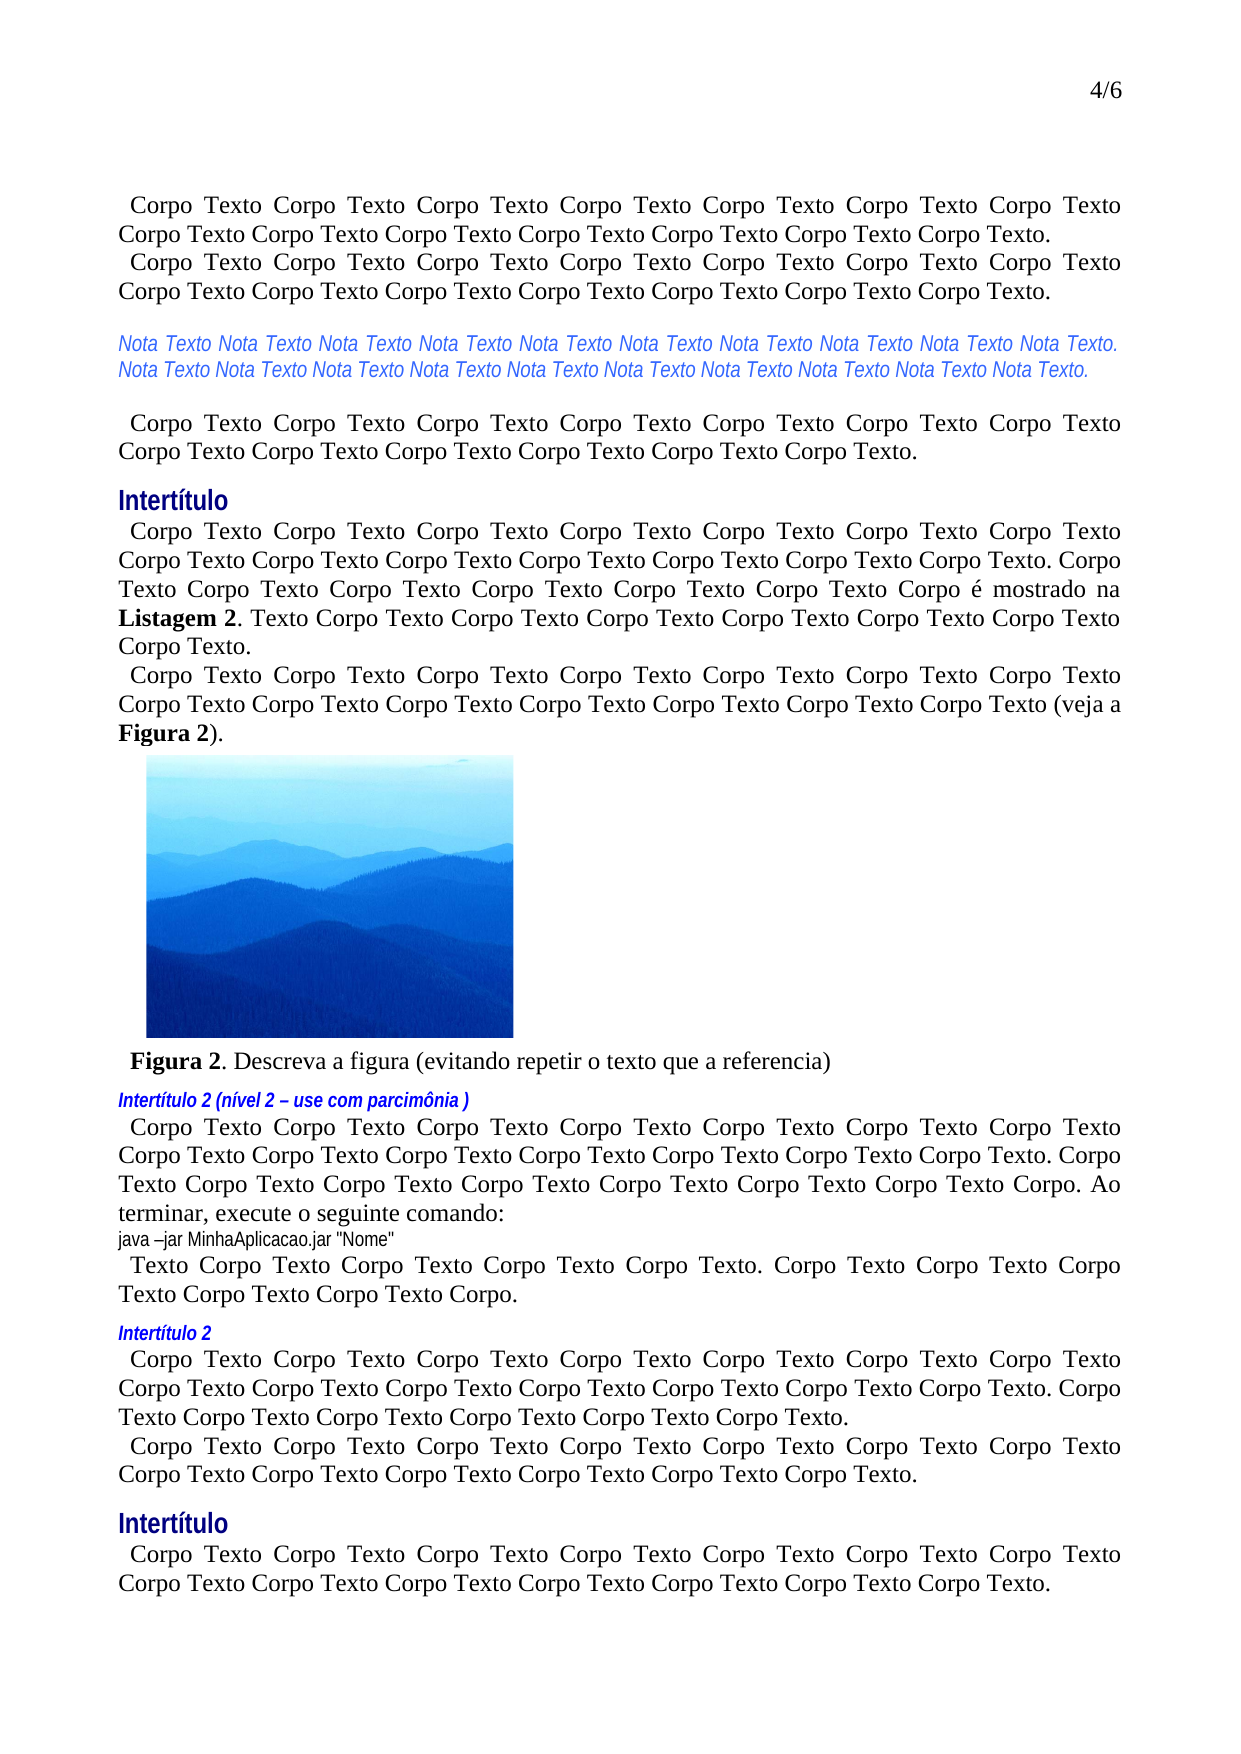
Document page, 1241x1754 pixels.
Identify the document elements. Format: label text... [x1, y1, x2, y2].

text Texto Corpo Texto Corpo Texto Corpo Texto Corpo Texto. Corpo Texto Corpo Texto Corpo Texto Corpo Texto Corpo Texto Corpo. [118, 1251, 1122, 1308]
text Corpo Texto Corpo Texto Corpo Texto Corpo Texto Corpo Texto Corpo Texto Corpo Texto Corpo Texto Corpo Texto Corpo Texto Corpo Texto Corpo Texto Corpo Texto Corpo Texto. Corpo Texto Corpo Texto Corpo Texto Corpo Texto Corpo Texto Corpo Texto. [118, 1344, 1122, 1431]
text Corpo Texto Corpo Texto Corpo Texto Corpo Texto Corpo Texto Corpo Texto Corpo Texto Corpo Texto Corpo Texto Corpo Texto Corpo Texto Corpo Texto Corpo Texto Corpo Texto. [118, 1539, 1122, 1597]
text Corpo Texto Corpo Texto Corpo Texto Corpo Texto Corpo Texto Corpo Texto Corpo Texto Corpo Texto Corpo Texto Corpo Texto Corpo Texto Corpo Texto Corpo Texto Corpo Texto. [118, 247, 1122, 305]
text Intertítulo 2 (nível 2 – use com parcimônia ) [118, 1088, 1122, 1112]
text Corpo Texto Corpo Texto Corpo Texto Corpo Texto Corpo Texto Corpo Texto Corpo Texto Corpo Texto Corpo Texto Corpo Texto Corpo Texto Corpo Texto Corpo Texto. [118, 1431, 1122, 1488]
text Intertítulo [118, 483, 1122, 516]
text Intertítulo [118, 1506, 1122, 1539]
text Figura 2. Descreva a figura (evitando repetir o texto que a referencia) [118, 1046, 1122, 1075]
text Corpo Texto Corpo Texto Corpo Texto Corpo Texto Corpo Texto Corpo Texto Corpo Texto Corpo Texto Corpo Texto Corpo Texto Corpo Texto Corpo Texto Corpo Texto Corpo Texto. Corpo Texto Corpo Texto Corpo Texto Corpo Texto Corpo Texto Corpo Texto Corpo Texto Corpo. Ao terminar, execute o seguinte comando: [118, 1112, 1122, 1227]
text Corpo Texto Corpo Texto Corpo Texto Corpo Texto Corpo Texto Corpo Texto Corpo Texto Corpo Texto Corpo Texto Corpo Texto Corpo Texto Corpo Texto Corpo Texto. [118, 408, 1122, 465]
text Corpo Texto Corpo Texto Corpo Texto Corpo Texto Corpo Texto Corpo Texto Corpo Texto Corpo Texto Corpo Texto Corpo Texto Corpo Texto Corpo Texto Corpo Texto Corpo Texto. Corpo Texto Corpo Texto Corpo Texto Corpo Texto Corpo Texto Corpo Texto Corpo é mostrado na Listagem 2. Texto Corpo Texto Corpo Texto Corpo Texto Corpo Texto Corpo Texto Corpo Texto Corpo Texto. [118, 516, 1122, 660]
text Corpo Texto Corpo Texto Corpo Texto Corpo Texto Corpo Texto Corpo Texto Corpo Texto Corpo Texto Corpo Texto Corpo Texto Corpo Texto Corpo Texto Corpo Texto Corpo Texto (veja a Figura 2). [118, 660, 1122, 746]
text Nota Texto Nota Texto Nota Texto Nota Texto Nota Texto Nota Texto Nota Texto Nota Texto Nota Texto Nota Texto. Nota Texto Nota Texto Nota Texto Nota Texto Nota Texto Nota Texto Nota Texto Nota Texto Nota Texto Nota Texto. [118, 330, 1122, 383]
text java –jar MinhaAplicacao.jar "Nome" [118, 1227, 1122, 1251]
text Corpo Texto Corpo Texto Corpo Texto Corpo Texto Corpo Texto Corpo Texto Corpo Texto Corpo Texto Corpo Texto Corpo Texto Corpo Texto Corpo Texto Corpo Texto Corpo Texto. [118, 190, 1122, 247]
text Intertítulo 2 [118, 1321, 1122, 1344]
picture [146, 755, 514, 1038]
